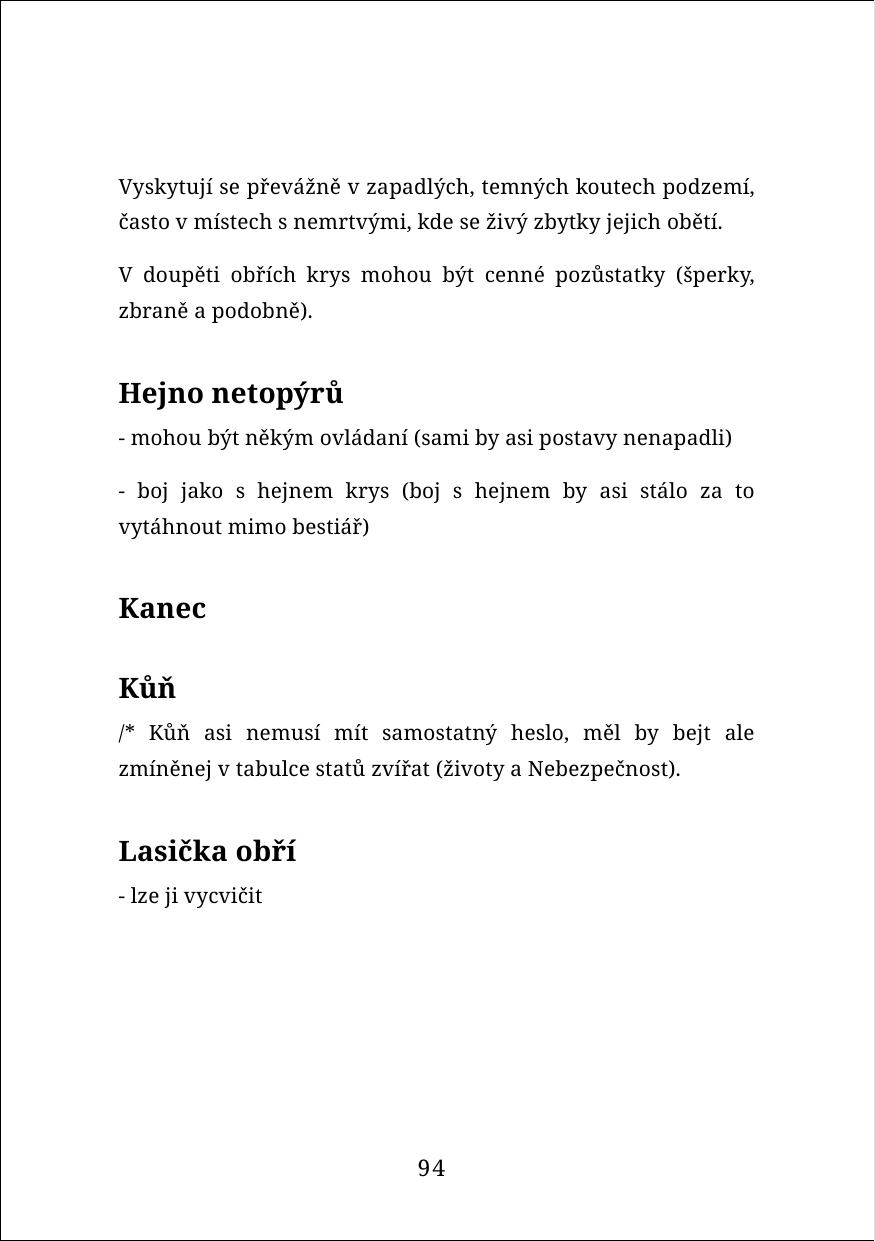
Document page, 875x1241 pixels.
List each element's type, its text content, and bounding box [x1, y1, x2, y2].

text - lze ji vycvičit [118, 881, 756, 909]
text - boj jako s hejnem krys (boj s hejnem by asi stálo za to vytáhnout mimo bestiář) [118, 476, 756, 540]
text - mohou být někým ovládaní (sami by asi postavy nenapadli) [118, 423, 756, 451]
text V doupěti obřích krys mohou být cenné pozůstatky (šperky, zbraně a podobně). [118, 261, 756, 324]
subtitle Kanec [118, 589, 756, 627]
text Vyskytují se převážně v zapadlých, temných koutech podzemí, často v místech s nemrtvými, kde se živý zbytky jejich obětí. [118, 172, 756, 236]
subtitle Hejno netopýrů [118, 373, 756, 411]
subtitle Kůň [118, 668, 756, 707]
text /* Kůň asi nemusí mít samostatný heslo, měl by bejt ale zmíněnej v tabulce statů zvířat (životy a Nebezpečnost). [118, 718, 756, 782]
subtitle Lasička obří [118, 831, 756, 869]
